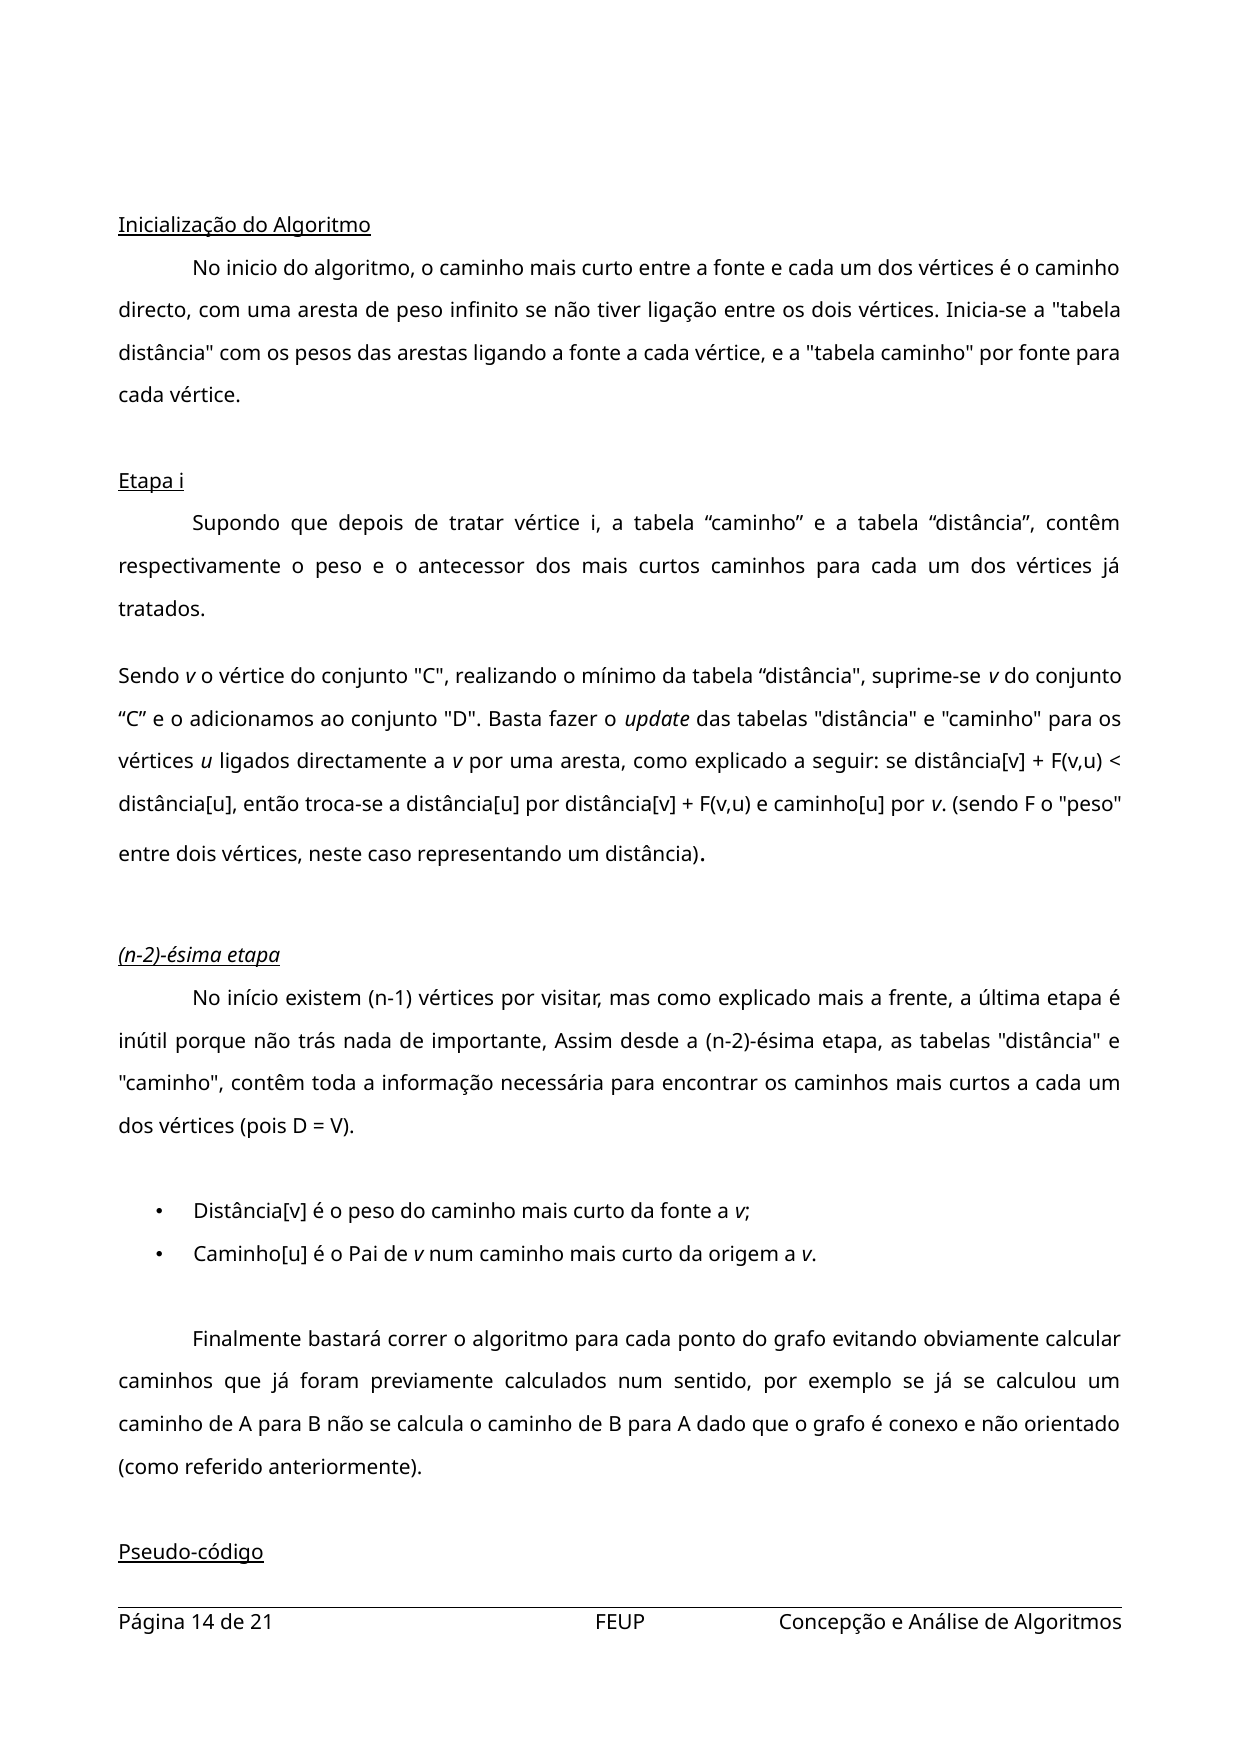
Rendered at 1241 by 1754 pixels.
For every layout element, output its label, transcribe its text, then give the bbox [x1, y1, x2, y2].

text No inicio do algoritmo, o caminho mais curto entre a fonte e cada um dos vértices é o caminho directo, com uma aresta de peso infinito se não tiver ligação entre os dois vértices. Inicia-se a "tabela distância" com os pesos das arestas ligando a fonte a cada vértice, e a "tabela caminho" por fonte para cada vértice. [118, 253, 1122, 409]
text Sendo v o vértice do conjunto "C", realizando o mínimo da tabela “distância", suprime-se v do conjunto “C” e o adicionamos ao conjunto "D". Basta fazer o update das tabelas "distância" e "caminho" para os vértices u ligados directamente a v por uma aresta, como explicado a seguir: se distância[v] + F(v,u) < distância[u], então troca-se a distância[u] por distância[v] + F(v,u) e caminho[u] por v. (sendo F o "peso" entre dois vértices, neste caso representando um distância). [118, 661, 1122, 868]
text Finalmente bastará correr o algoritmo para cada ponto do grafo evitando obviamente calcular caminhos que já foram previamente calculados num sentido, por exemplo se já se calculou um caminho de A para B não se calcula o caminho de B para A dado que o grafo é conexo e não orientado (como referido anteriormente). [118, 1324, 1122, 1480]
text No início existem (n-1) vértices por visitar, mas como explicado mais a frente, a última etapa é inútil porque não trás nada de importante, Assim desde a (n-2)-ésima etapa, as tabelas "distância" e "caminho", contêm toda a informação necessária para encontrar os caminhos mais curtos a cada um dos vértices (pois D = V). [118, 983, 1122, 1139]
text Supondo que depois de tratar vértice i, a tabela “caminho” e a tabela “distância”, contêm respectivamente o peso e o antecessor dos mais curtos caminhos para cada um dos vértices já tratados. [118, 508, 1122, 622]
text Etapa i [118, 466, 1122, 494]
text Inicialização do Algoritmo [118, 210, 1122, 239]
text (n-2)-ésima etapa [118, 941, 1122, 969]
text Pseudo-código [118, 1537, 1122, 1566]
list Caminho[u] é o Pai de v num caminho mais curto da origem a v. [156, 1239, 1122, 1267]
list Distância[v] é o peso do caminho mais curto da fonte a v; [156, 1196, 1122, 1225]
